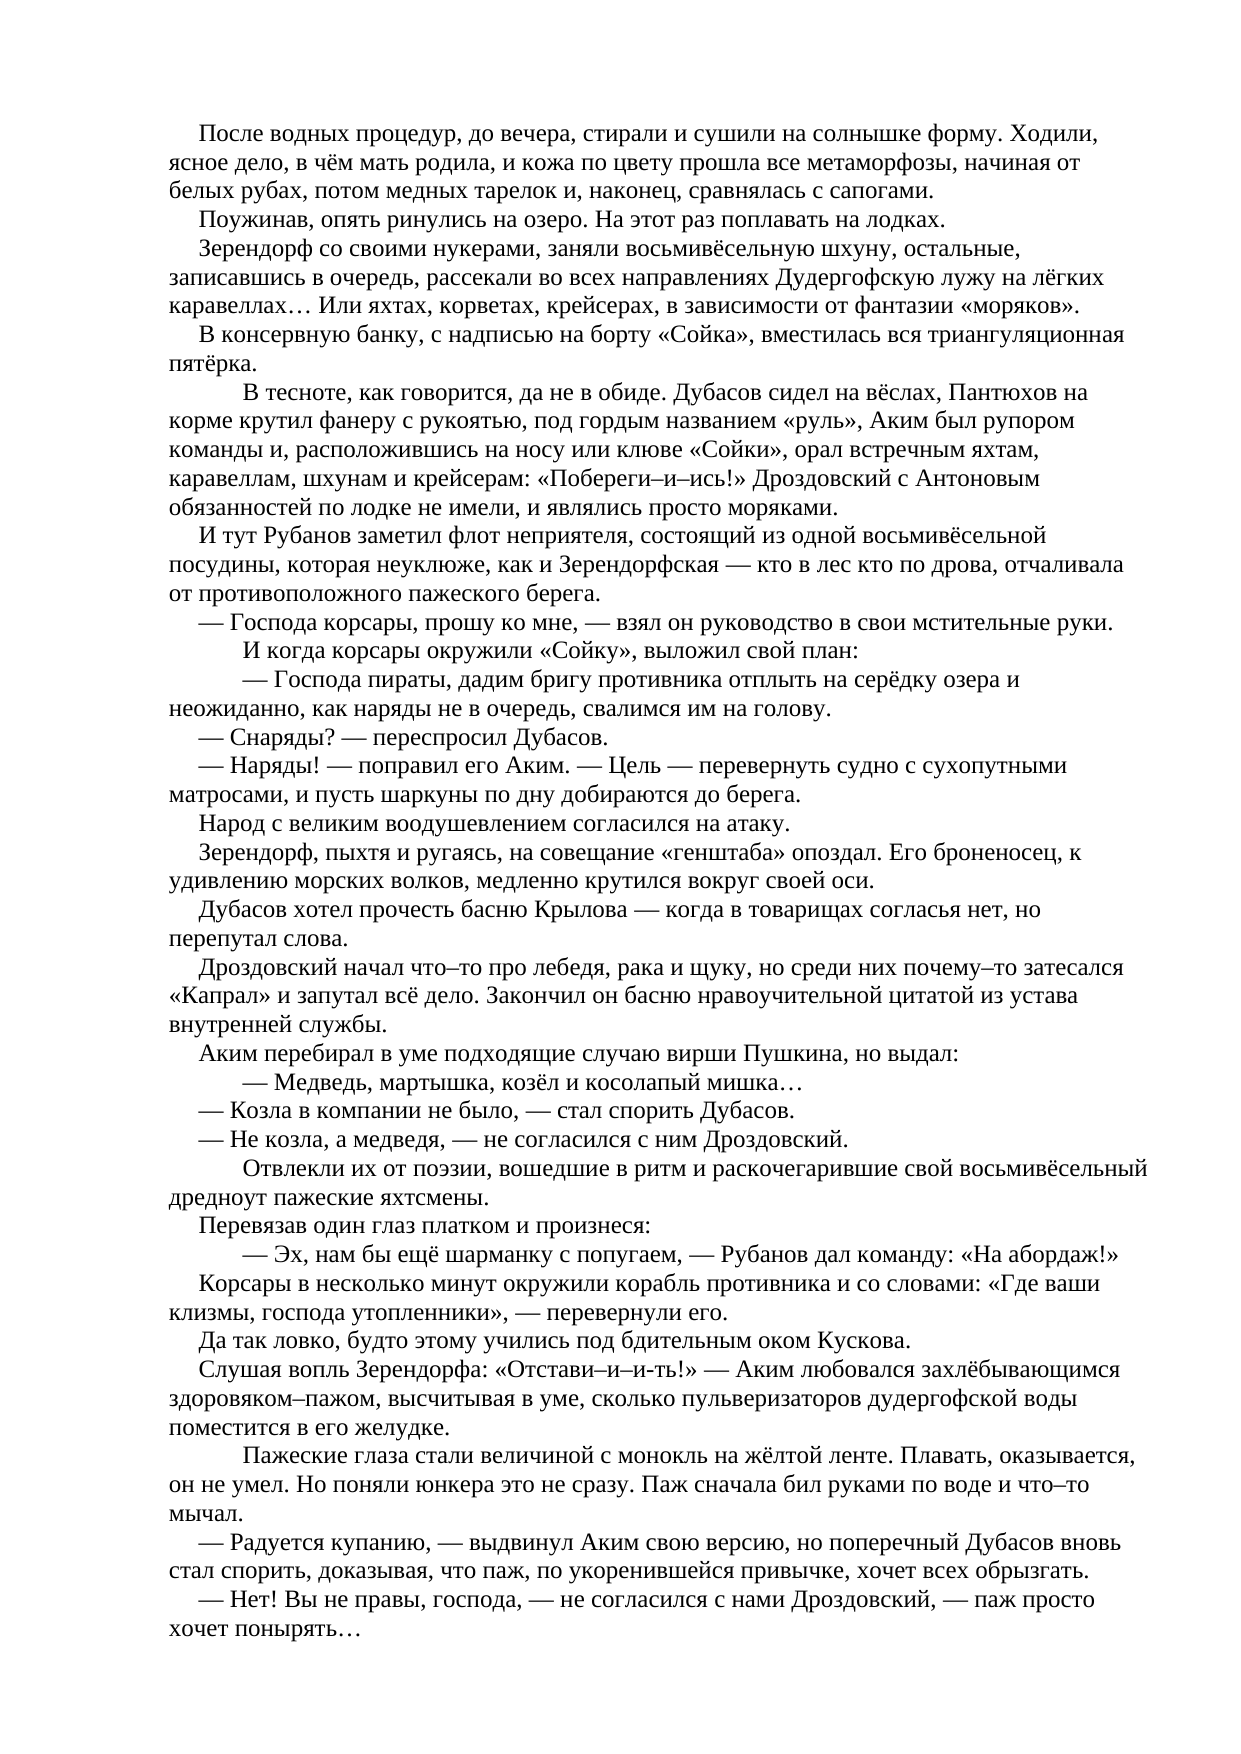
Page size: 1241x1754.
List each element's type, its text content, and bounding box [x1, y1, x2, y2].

text Дубасов хотел прочесть басню Крылова — когда в товарищах согласья нет, но перепутал слова. [169, 894, 1152, 952]
text Зерендорф со своими нукерами, заняли восьмивёсельную шхуну, остальные, записавшись в очередь, рассекали во всех направлениях Дудергофскую лужу на лёгких каравеллах… Или яхтах, корветах, крейсерах, в зависимости от фантазии «моряков». [169, 233, 1152, 319]
text — Господа пираты, дадим бригу противника отплыть на серёдку озера и неожиданно, как наряды не в очередь, свалимся им на голову. [169, 664, 1152, 722]
text Да так ловко, будто этому учились под бдительным оком Кускова. [169, 1326, 1152, 1354]
text Народ с великим воодушевлением согласился на атаку. [169, 808, 1152, 837]
text — Козла в компании не было, — стал спорить Дубасов. [169, 1096, 1152, 1124]
text Отвлекли их от поэзии, вошедшие в ритм и раскочегарившие свой восьмивёсельный дредноут пажеские яхтсмены. [169, 1153, 1152, 1211]
text Поужинав, опять ринулись на озеро. На этот раз поплавать на лодках. [169, 204, 1152, 233]
text Перевязав один глаз платком и произнеся: [169, 1211, 1152, 1239]
text Корсары в несколько минут окружили корабль противника и со словами: «Где ваши клизмы, господа утопленники», — перевернули его. [169, 1268, 1152, 1326]
text Пажеские глаза стали величиной с монокль на жёлтой ленте. Плавать, оказывается, он не умел. Но поняли юнкера это не сразу. Паж сначала бил руками по воде и что–то мычал. [169, 1441, 1152, 1527]
text И тут Рубанов заметил флот неприятеля, состоящий из одной восьмивёсельной посудины, которая неуклюже, как и Зерендорфская — кто в лес кто по дрова, отчаливала от противоположного пажеского берега. [169, 521, 1152, 607]
text Слушая вопль Зерендорфа: «Отстави–и–и-ть!» — Аким любовался захлёбывающимся здоровяком–пажом, высчитывая в уме, сколько пульверизаторов дудергофской воды поместится в его желудке. [169, 1354, 1152, 1441]
text — Медведь, мартышка, козёл и косолапый мишка… [169, 1067, 1152, 1096]
text — Радуется купанию, — выдвинул Аким свою версию, но поперечный Дубасов вновь стал спорить, доказывая, что паж, по укоренившейся привычке, хочет всех обрызгать. [169, 1527, 1152, 1584]
text После водных процедур, до вечера, стирали и сушили на солнышке форму. Ходили, ясное дело, в чём мать родила, и кожа по цвету прошла все метаморфозы, начиная от белых рубах, потом медных тарелок и, наконец, сравнялась с сапогами. [169, 118, 1152, 204]
text — Нет! Вы не правы, господа, — не согласился с нами Дроздовский, — паж просто хочет понырять… [169, 1584, 1152, 1642]
text Дроздовский начал что–то про лебедя, рака и щуку, но среди них почему–то затесался «Капрал» и запутал всё дело. Закончил он басню нравоучительной цитатой из устава внутренней службы. [169, 952, 1152, 1038]
text И когда корсары окружили «Сойку», выложил свой план: [169, 636, 1152, 664]
text В консервную банку, с надписью на борту «Сойка», вместилась вся триангуляционная пятёрка. [169, 319, 1152, 377]
text В тесноте, как говорится, да не в обиде. Дубасов сидел на вёслах, Пантюхов на корме крутил фанеру с рукоятью, под гордым названием «руль», Аким был рупором команды и, расположившись на носу или клюве «Сойки», орал встречным яхтам, каравеллам, шхунам и крейсерам: «Побереги–и–ись!» Дроздовский с Антоновым обязанностей по лодке не имели, и являлись просто моряками. [169, 377, 1152, 521]
text — Господа корсары, прошу ко мне, — взял он руководство в свои мстительные руки. [169, 607, 1152, 636]
text — Наряды! — поправил его Аким. — Цель — перевернуть судно с сухопутными матросами, и пусть шаркуны по дну добираются до берега. [169, 751, 1152, 808]
text — Не козла, а медведя, — не согласился с ним Дроздовский. [169, 1124, 1152, 1153]
text — Эх, нам бы ещё шарманку с попугаем, — Рубанов дал команду: «На абордаж!» [169, 1239, 1152, 1268]
text — Снаряды? — переспросил Дубасов. [169, 722, 1152, 751]
text Аким перебирал в уме подходящие случаю вирши Пушкина, но выдал: [169, 1038, 1152, 1067]
text Зерендорф, пыхтя и ругаясь, на совещание «генштаба» опоздал. Его броненосец, к удивлению морских волков, медленно крутился вокруг своей оси. [169, 837, 1152, 894]
